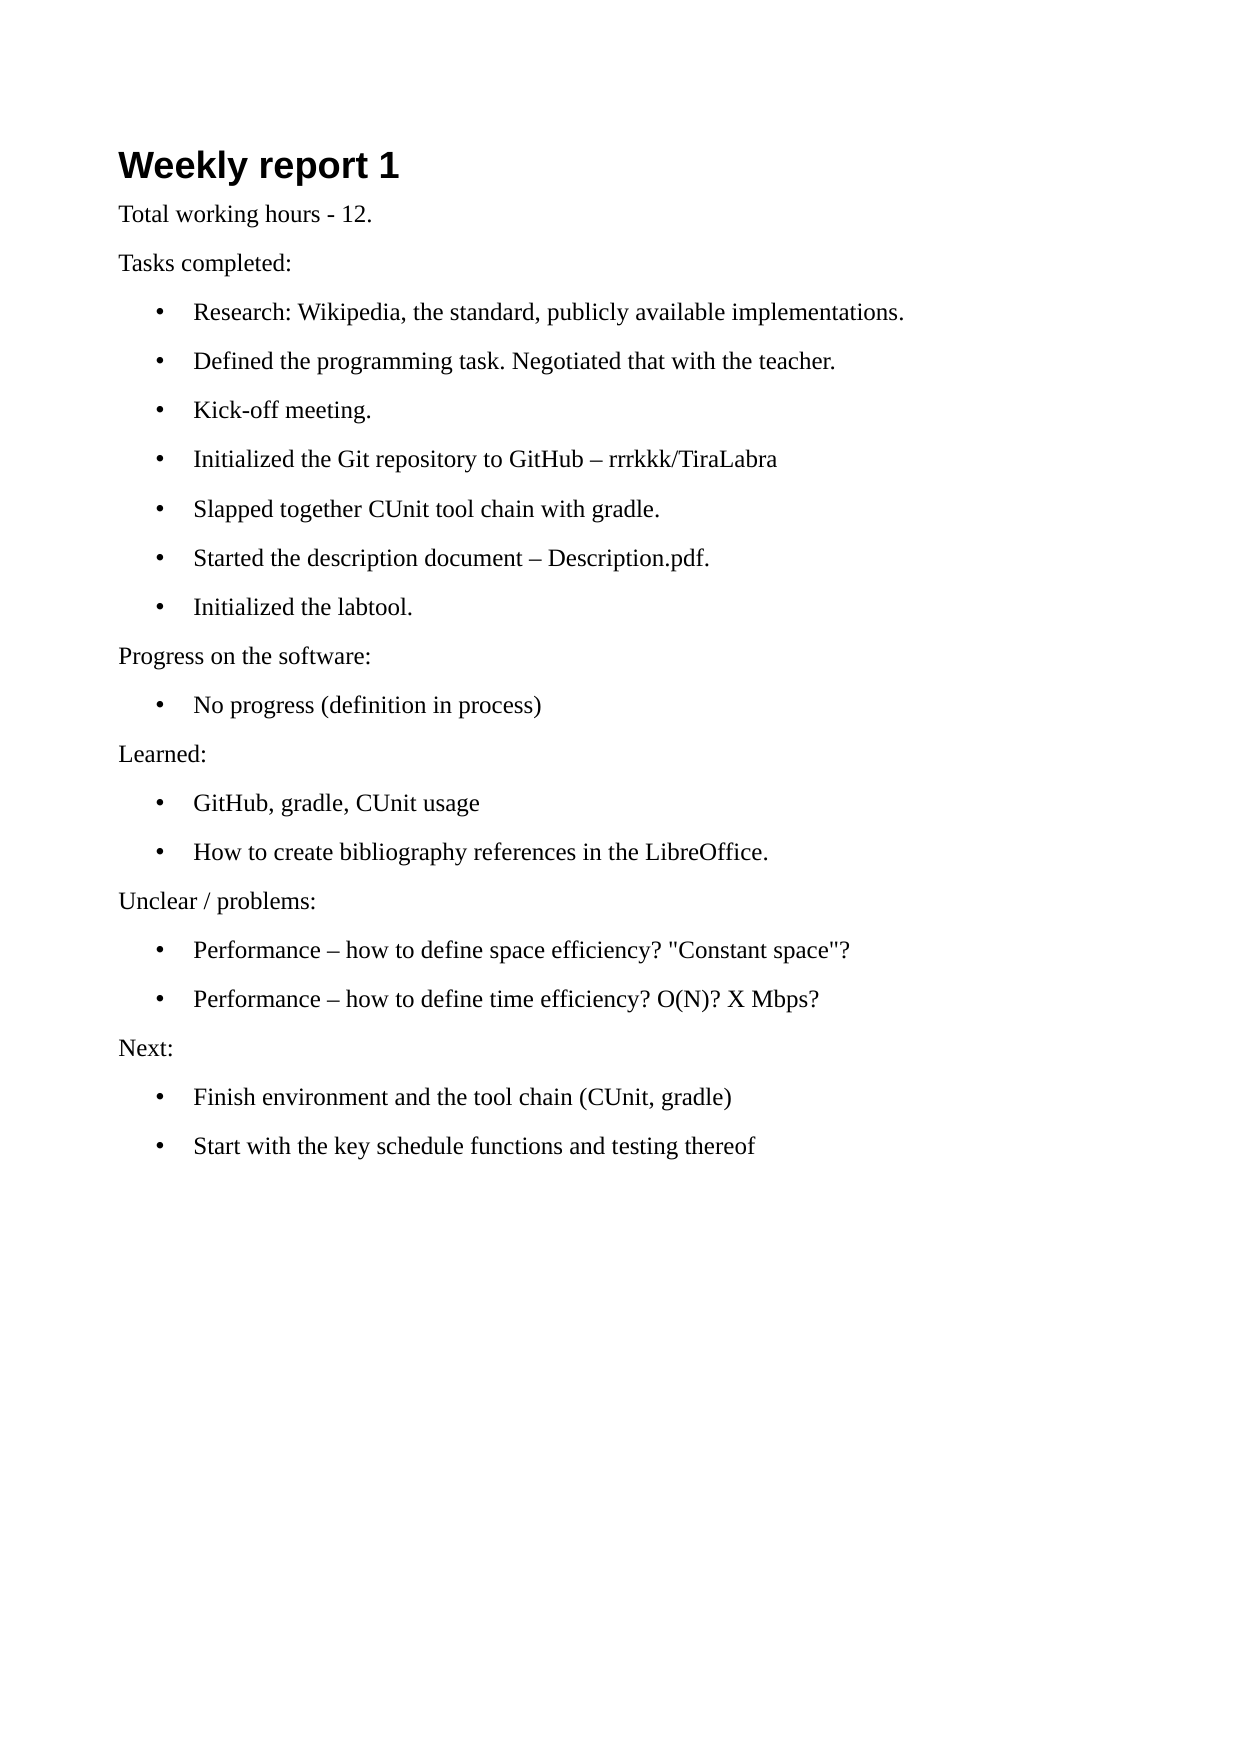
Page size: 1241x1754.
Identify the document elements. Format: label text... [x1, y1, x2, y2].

list Performance – how to define space efficiency? "Constant space"? [156, 935, 1122, 964]
list Finish environment and the tool chain (CUnit, gradle) [156, 1082, 1122, 1111]
text Next: [118, 1033, 1122, 1062]
text Progress on the software: [118, 641, 1122, 669]
list Research: Wikipedia, the standard, publicly available implementations. [156, 297, 1122, 326]
text Total working hours - 12. [118, 199, 1122, 228]
list Start with the key schedule functions and testing thereof [156, 1131, 1122, 1160]
list Kick-off meeting. [156, 396, 1122, 424]
list Defined the programming task. Negotiated that with the teacher. [156, 346, 1122, 375]
text Learned: [118, 739, 1122, 768]
text Unclear / problems: [118, 886, 1122, 915]
text Tasks completed: [118, 248, 1122, 277]
list GitHub, gradle, CUnit usage [156, 788, 1122, 817]
list Started the description document – Description.pdf. [156, 543, 1122, 571]
list No progress (definition in process) [156, 690, 1122, 719]
list Performance – how to define time efficiency? O(N)? X Mbps? [156, 984, 1122, 1013]
subtitle Weekly report 1 [118, 143, 1122, 187]
list Initialized the labtool. [156, 592, 1122, 621]
list Initialized the Git repository to GitHub – rrrkkk/TiraLabra [156, 444, 1122, 473]
list How to create bibliography references in the LibreOffice. [156, 837, 1122, 866]
list Slapped together CUnit tool chain with gradle. [156, 494, 1122, 522]
